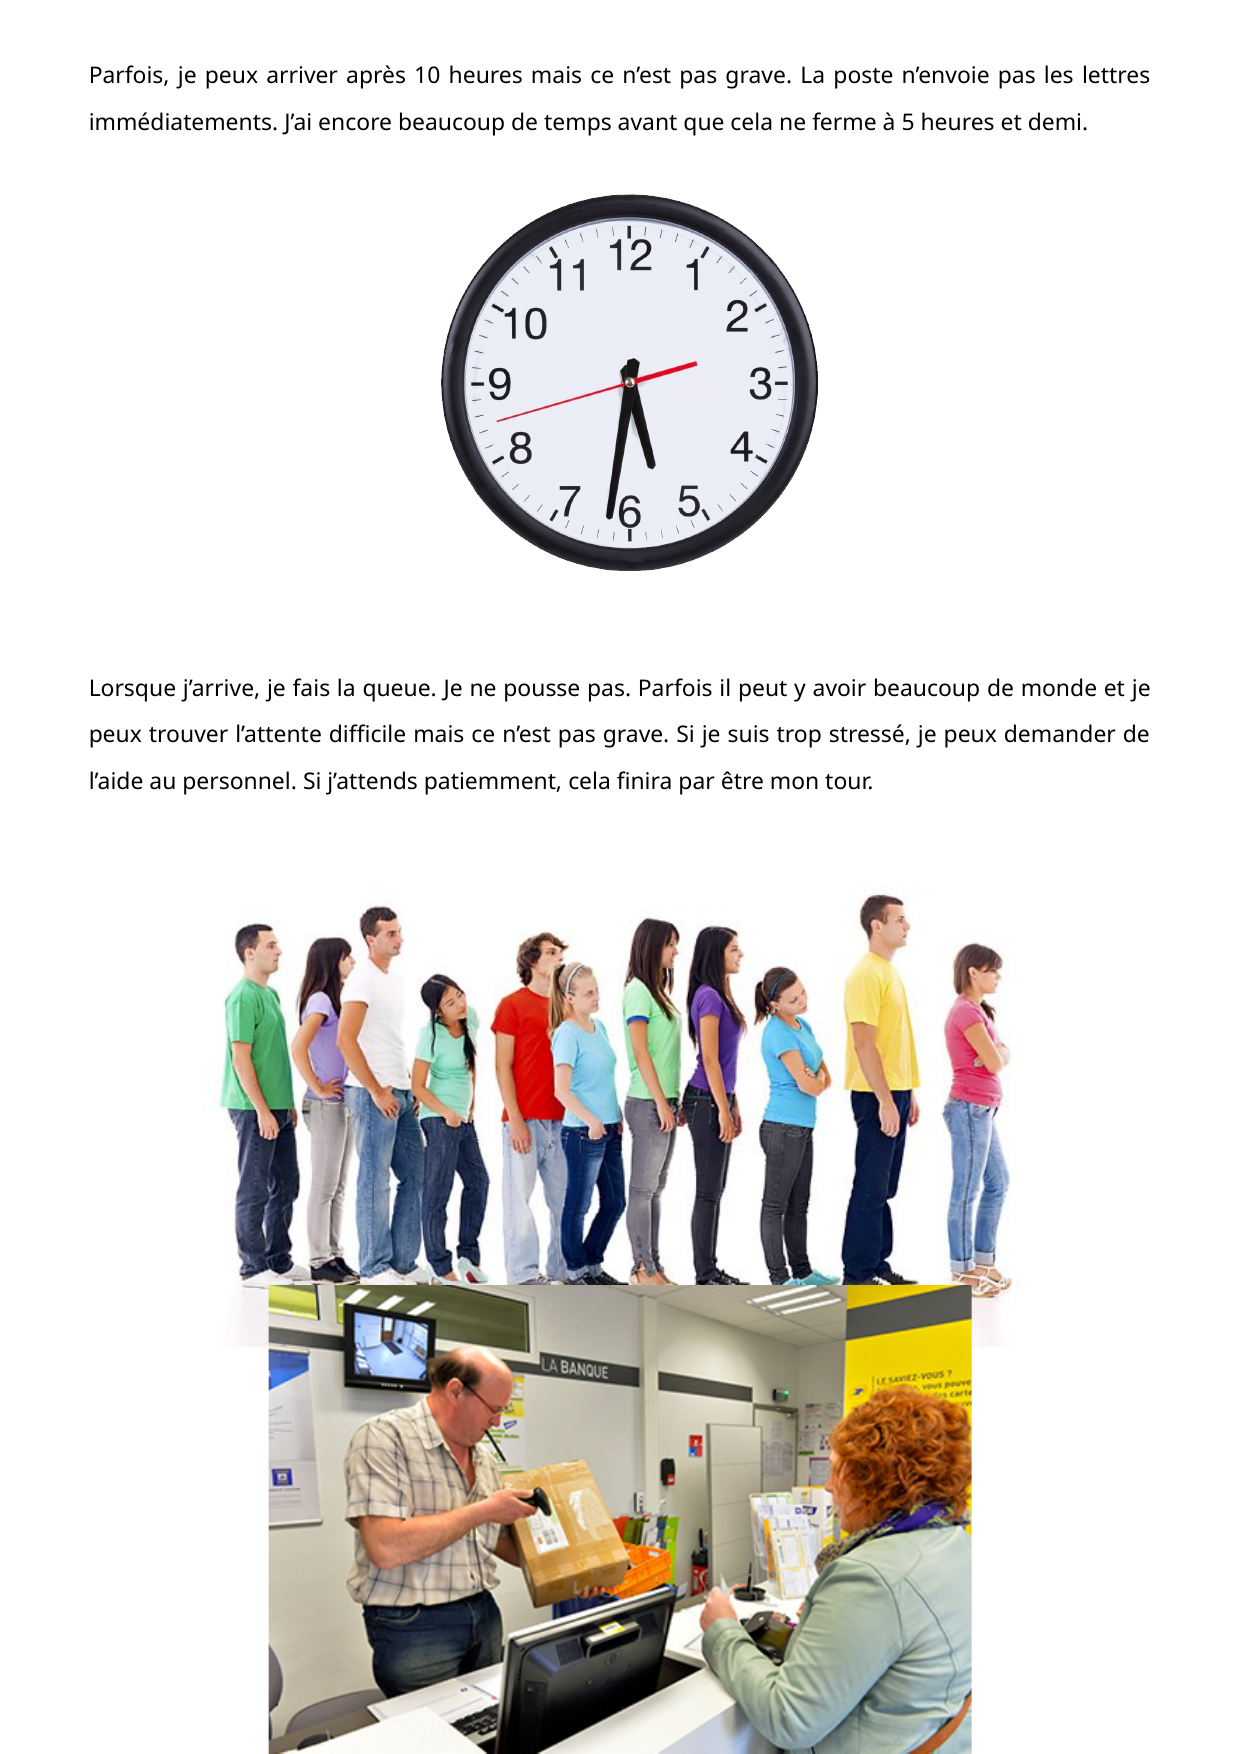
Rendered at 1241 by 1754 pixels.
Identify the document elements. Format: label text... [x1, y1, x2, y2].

picture [410, 167, 849, 598]
text Parfois, je peux arriver après 10 heures mais ce n’est pas grave. La poste n’envoie pas les lettres immédiatements. J’ai encore beaucoup de temps avant que cela ne ferme à 5 heures et demi. [88, 59, 1152, 137]
text Lorsque j’arrive, je fais la queue. Je ne pousse pas. Parfois il peut y avoir beaucoup de monde et je peux trouver l’attente difficile mais ce n’est pas grave. Si je suis trop stressé, je peux demander de l’aide au personnel. Si j’attends patiemment, cela finira par être mon tour. [88, 672, 1152, 797]
picture [203, 842, 1100, 1754]
